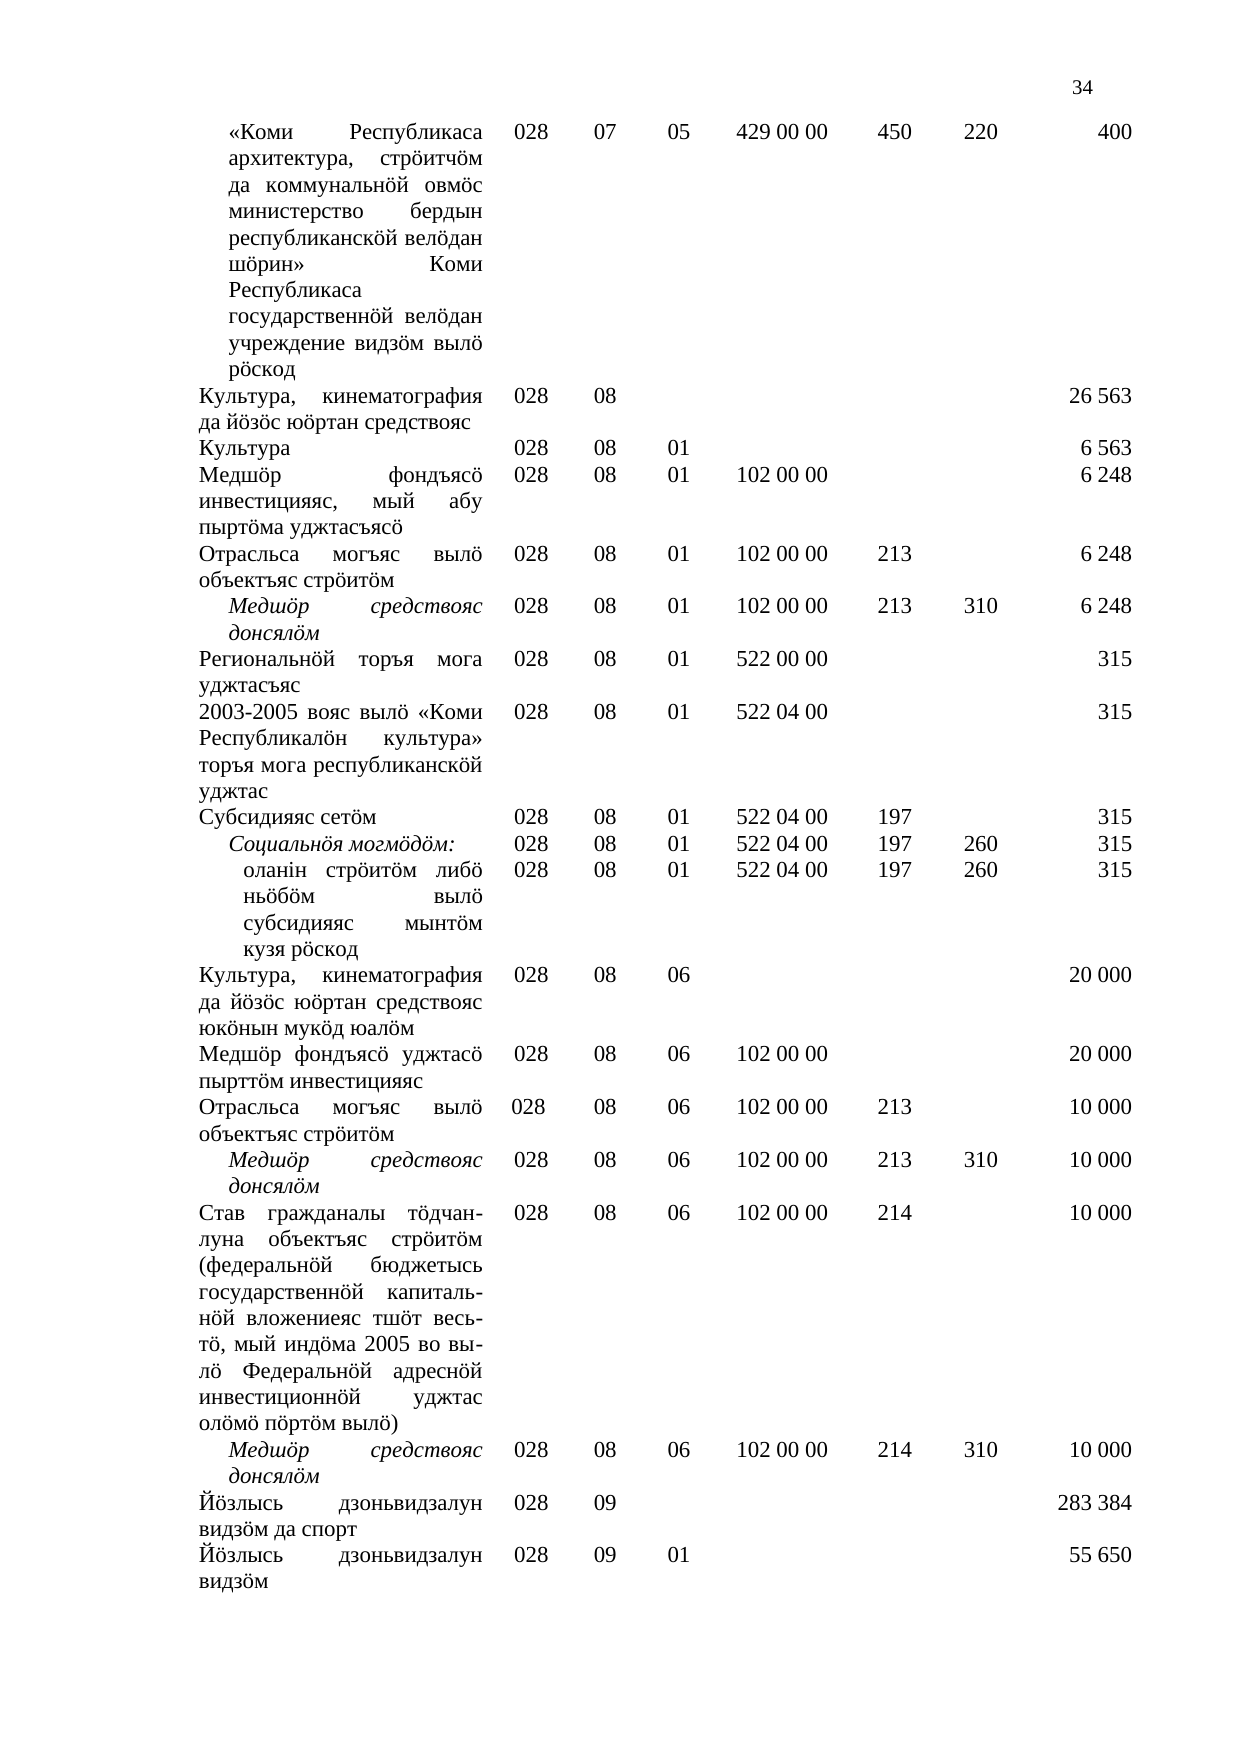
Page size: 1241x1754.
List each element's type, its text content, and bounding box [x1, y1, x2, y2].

table_cell 028 [494, 803, 568, 830]
table_cell [849, 461, 941, 540]
table_cell 102 00 00 [716, 1146, 848, 1199]
table_cell 028 [494, 593, 568, 645]
table_cell 102 00 00 [716, 1436, 848, 1488]
table_cell [1143, 118, 1193, 382]
table_cell «Коми Республикаса архитектура, стрöитчöм да коммунальнöй овмöс министерство бердын республиканскöй велöдан шöрин» Коми Республикаса государственнöй велöдан учреждение видзöм вылö рöскод [188, 118, 494, 382]
table_cell 214 [849, 1436, 941, 1488]
table_cell [941, 540, 1021, 592]
table_cell 01 [642, 1541, 716, 1594]
table_cell 260 [941, 830, 1021, 856]
table_cell 20 000 [1021, 1041, 1143, 1093]
table_cell [1143, 593, 1193, 645]
table_cell [941, 961, 1021, 1041]
table_cell [849, 1541, 941, 1594]
table_cell Культура, кинематография да йöзöс юöртан средствояс [188, 382, 494, 434]
table_cell 283 384 [1021, 1489, 1143, 1541]
table_cell [941, 461, 1021, 540]
table_cell 102 00 00 [716, 1093, 848, 1146]
table_cell 028 [494, 698, 568, 803]
table_cell 028 [494, 856, 568, 961]
table_cell 26 563 [1021, 382, 1143, 434]
table_cell 08 [568, 1436, 642, 1488]
table_cell [1143, 961, 1193, 1041]
table_cell [1143, 382, 1193, 434]
table_cell Йöзлысь дзоньвидзалун видзöм [188, 1541, 494, 1594]
table_cell [849, 698, 941, 803]
table_cell Медшöр фондъясö уджтасö пырттöм инвестицияяс [188, 1041, 494, 1093]
table_cell Медшöр средствояс донсялöм [188, 1436, 494, 1488]
table_cell Социальнöя могмöдöм: [188, 830, 494, 856]
table_cell 522 04 00 [716, 803, 848, 830]
table_cell [716, 1489, 848, 1541]
table_cell [849, 434, 941, 461]
table_cell [1143, 1541, 1193, 1594]
table_cell 08 [568, 1041, 642, 1093]
table_cell 01 [642, 540, 716, 592]
table_cell 028 [494, 461, 568, 540]
table_cell 522 04 00 [716, 698, 848, 803]
table_cell [642, 382, 716, 434]
table_cell 028 [494, 961, 568, 1041]
table_cell [941, 1541, 1021, 1594]
table_cell 06 [642, 961, 716, 1041]
table_cell 08 [568, 461, 642, 540]
table_cell 522 04 00 [716, 830, 848, 856]
table_cell 09 [568, 1489, 642, 1541]
table_cell 028 [494, 382, 568, 434]
table_cell 08 [568, 856, 642, 961]
table_cell 028 [494, 1093, 568, 1146]
table_cell [1143, 1489, 1193, 1541]
table_cell 2003-2005 вояс вылö «Коми Республикалöн культура» торъя мога республиканскöй уджтас [188, 698, 494, 803]
table_cell [941, 1199, 1021, 1436]
table_cell 197 [849, 803, 941, 830]
table_cell 028 [494, 1436, 568, 1488]
table_cell 213 [849, 593, 941, 645]
table_cell [642, 1489, 716, 1541]
table_cell 01 [642, 698, 716, 803]
table_cell [941, 1041, 1021, 1093]
table_cell [1143, 540, 1193, 592]
table_cell 08 [568, 803, 642, 830]
table_cell 028 [494, 1489, 568, 1541]
table_cell 08 [568, 830, 642, 856]
table_cell [1143, 1436, 1193, 1488]
table_cell 08 [568, 382, 642, 434]
table_cell 08 [568, 540, 642, 592]
table_cell Отрасльса могъяс вылö объектъяс стрöитöм [188, 1093, 494, 1146]
table_cell [1143, 856, 1193, 961]
table_cell [941, 1489, 1021, 1541]
table_cell 08 [568, 593, 642, 645]
table_cell [849, 961, 941, 1041]
table_cell [1143, 803, 1193, 830]
table_cell [716, 1541, 848, 1594]
table_cell 6 563 [1021, 434, 1143, 461]
table_cell 315 [1021, 856, 1143, 961]
table_cell 213 [849, 540, 941, 592]
table_cell оланiн стрöитöм либö ньöбöм вылö субсидияяс мынтöм кузя рöскод [188, 856, 494, 961]
table_cell 102 00 00 [716, 461, 848, 540]
table_cell 315 [1021, 645, 1143, 698]
table_cell [1143, 461, 1193, 540]
table_cell Субсидияяс сетöм [188, 803, 494, 830]
table_cell 310 [941, 593, 1021, 645]
table_cell 06 [642, 1093, 716, 1146]
table_cell 06 [642, 1041, 716, 1093]
table_cell 400 [1021, 118, 1143, 382]
table_cell 102 00 00 [716, 1199, 848, 1436]
table_cell 01 [642, 593, 716, 645]
table_cell [716, 434, 848, 461]
table_cell 102 00 00 [716, 1041, 848, 1093]
table_cell [1143, 1041, 1193, 1093]
table_cell Медшöр средствояс донсялöм [188, 1146, 494, 1199]
table_cell Культура, кинематография да йöзöс юöртан средствояс юкöнын мукöд юалöм [188, 961, 494, 1041]
table_cell [716, 961, 848, 1041]
table_cell [941, 645, 1021, 698]
table_cell 315 [1021, 803, 1143, 830]
table_cell 08 [568, 1093, 642, 1146]
table_cell 028 [494, 1541, 568, 1594]
table_cell 06 [642, 1436, 716, 1488]
table_cell 05 [642, 118, 716, 382]
table_cell 10 000 [1021, 1146, 1143, 1199]
table_cell 214 [849, 1199, 941, 1436]
table_cell 6 248 [1021, 461, 1143, 540]
table_cell 310 [941, 1146, 1021, 1199]
table_cell 028 [494, 118, 568, 382]
table_cell 10 000 [1021, 1093, 1143, 1146]
table_cell [1143, 1199, 1193, 1436]
table_cell 08 [568, 698, 642, 803]
table_cell 07 [568, 118, 642, 382]
table_cell 028 [494, 1146, 568, 1199]
table_cell [1143, 698, 1193, 803]
table_cell 01 [642, 803, 716, 830]
table_cell 213 [849, 1093, 941, 1146]
table_cell 08 [568, 645, 642, 698]
table_cell 197 [849, 830, 941, 856]
table_cell 01 [642, 645, 716, 698]
table_cell 01 [642, 461, 716, 540]
table_cell 09 [568, 1541, 642, 1594]
table_cell [941, 434, 1021, 461]
table_cell 20 000 [1021, 961, 1143, 1041]
table_cell 55 650 [1021, 1541, 1143, 1594]
table_cell [1143, 645, 1193, 698]
table_cell 028 [494, 540, 568, 592]
table_cell [849, 382, 941, 434]
table_cell Медшöр фондъясö инвестицияяс, мый абу пыртöма уджтасъясö [188, 461, 494, 540]
table_cell Отрасльса могъяс вылö объектъяс стрöитöм [188, 540, 494, 592]
table_cell [1143, 830, 1193, 856]
table_cell 522 00 00 [716, 645, 848, 698]
table_cell 08 [568, 1146, 642, 1199]
table_cell 028 [494, 1041, 568, 1093]
table_cell 06 [642, 1199, 716, 1436]
table_cell 450 [849, 118, 941, 382]
table_cell 08 [568, 434, 642, 461]
table_cell 6 248 [1021, 540, 1143, 592]
table_cell [716, 382, 848, 434]
table_cell 01 [642, 434, 716, 461]
table_cell 10 000 [1021, 1436, 1143, 1488]
table_cell [849, 1489, 941, 1541]
table_cell [941, 698, 1021, 803]
table_cell [1143, 1146, 1193, 1199]
table_cell 028 [494, 1199, 568, 1436]
table_cell 429 00 00 [716, 118, 848, 382]
table_cell [849, 1041, 941, 1093]
table_cell [1143, 1093, 1193, 1146]
table_cell 102 00 00 [716, 540, 848, 592]
table_cell [941, 382, 1021, 434]
table_cell 028 [494, 434, 568, 461]
table_cell [849, 645, 941, 698]
table_cell [941, 803, 1021, 830]
table_cell 10 000 [1021, 1199, 1143, 1436]
table_cell 315 [1021, 698, 1143, 803]
table_cell [941, 1093, 1021, 1146]
table_cell Культура [188, 434, 494, 461]
table_cell Региональнöй торъя мога уджтасъяс [188, 645, 494, 698]
table_cell 6 248 [1021, 593, 1143, 645]
table_cell 01 [642, 830, 716, 856]
table_cell 028 [494, 645, 568, 698]
table_cell 213 [849, 1146, 941, 1199]
table_cell 315 [1021, 830, 1143, 856]
table_cell Став гражданалы тöдчан­луна объектъяс стрöитöм (федеральнöй бюджетысь го­сударственнöй капиталь­нöй вложениеяс тшöт весь­тö, мый индöма 2005 во вы­лö Федеральнöй адреснöй ин­вестиционнöй уджтас олöмö пöртöм вылö) [188, 1199, 494, 1436]
table_cell 06 [642, 1146, 716, 1199]
table_cell [1143, 434, 1193, 461]
table_cell 260 [941, 856, 1021, 961]
table_cell 102 00 00 [716, 593, 848, 645]
table_cell 08 [568, 1199, 642, 1436]
table_cell Йöзлысь дзоньвидзалун видзöм да спорт [188, 1489, 494, 1541]
table_cell 028 [494, 830, 568, 856]
table_cell 522 04 00 [716, 856, 848, 961]
table_cell 197 [849, 856, 941, 961]
table_cell 220 [941, 118, 1021, 382]
table_cell 08 [568, 961, 642, 1041]
table_cell 01 [642, 856, 716, 961]
table_cell Медшöр средствояс донсялöм [188, 593, 494, 645]
table_cell 310 [941, 1436, 1021, 1488]
